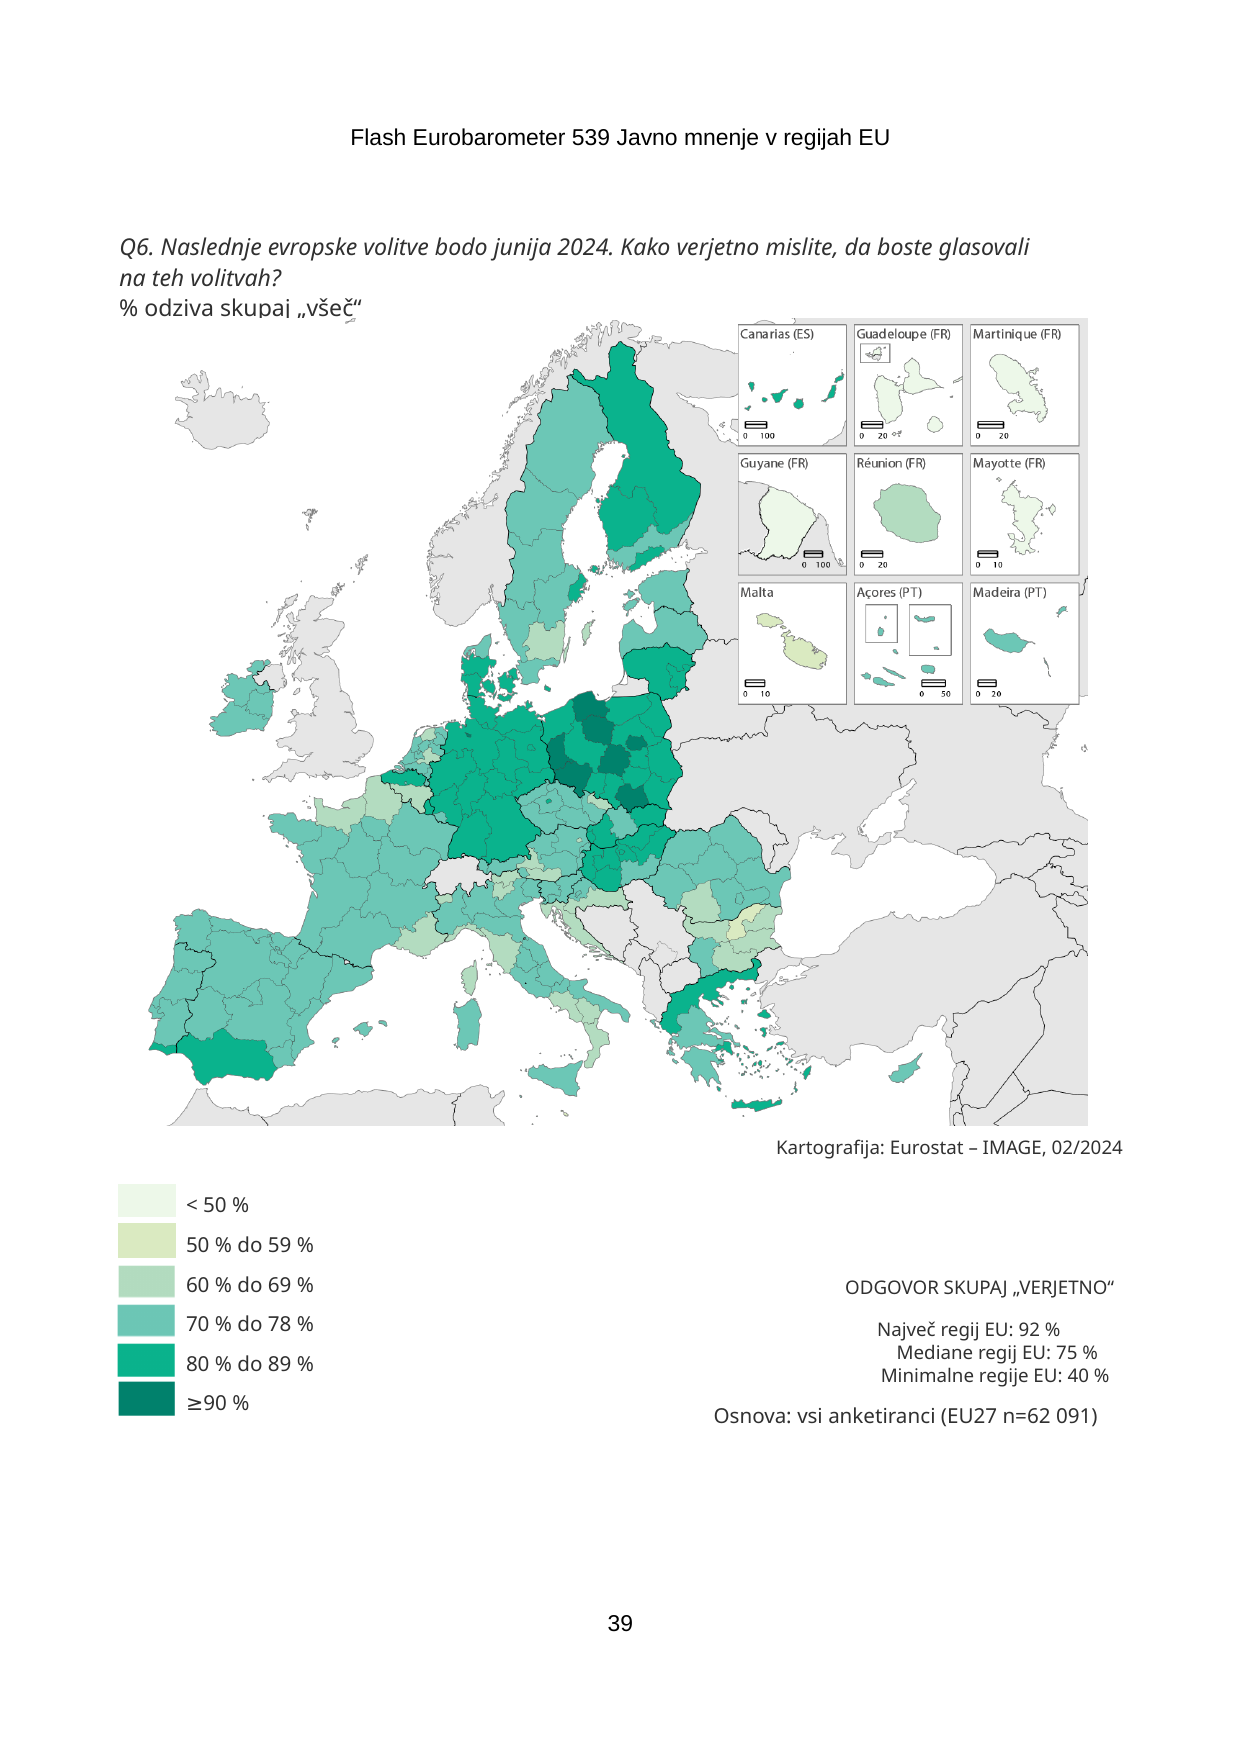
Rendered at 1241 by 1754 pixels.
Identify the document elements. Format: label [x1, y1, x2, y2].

picture [118, 1344, 174, 1376]
picture [119, 1266, 174, 1298]
picture [119, 1382, 174, 1415]
picture [118, 1184, 176, 1217]
picture [118, 1223, 176, 1258]
picture [118, 1305, 174, 1337]
picture [135, 317, 1088, 1126]
